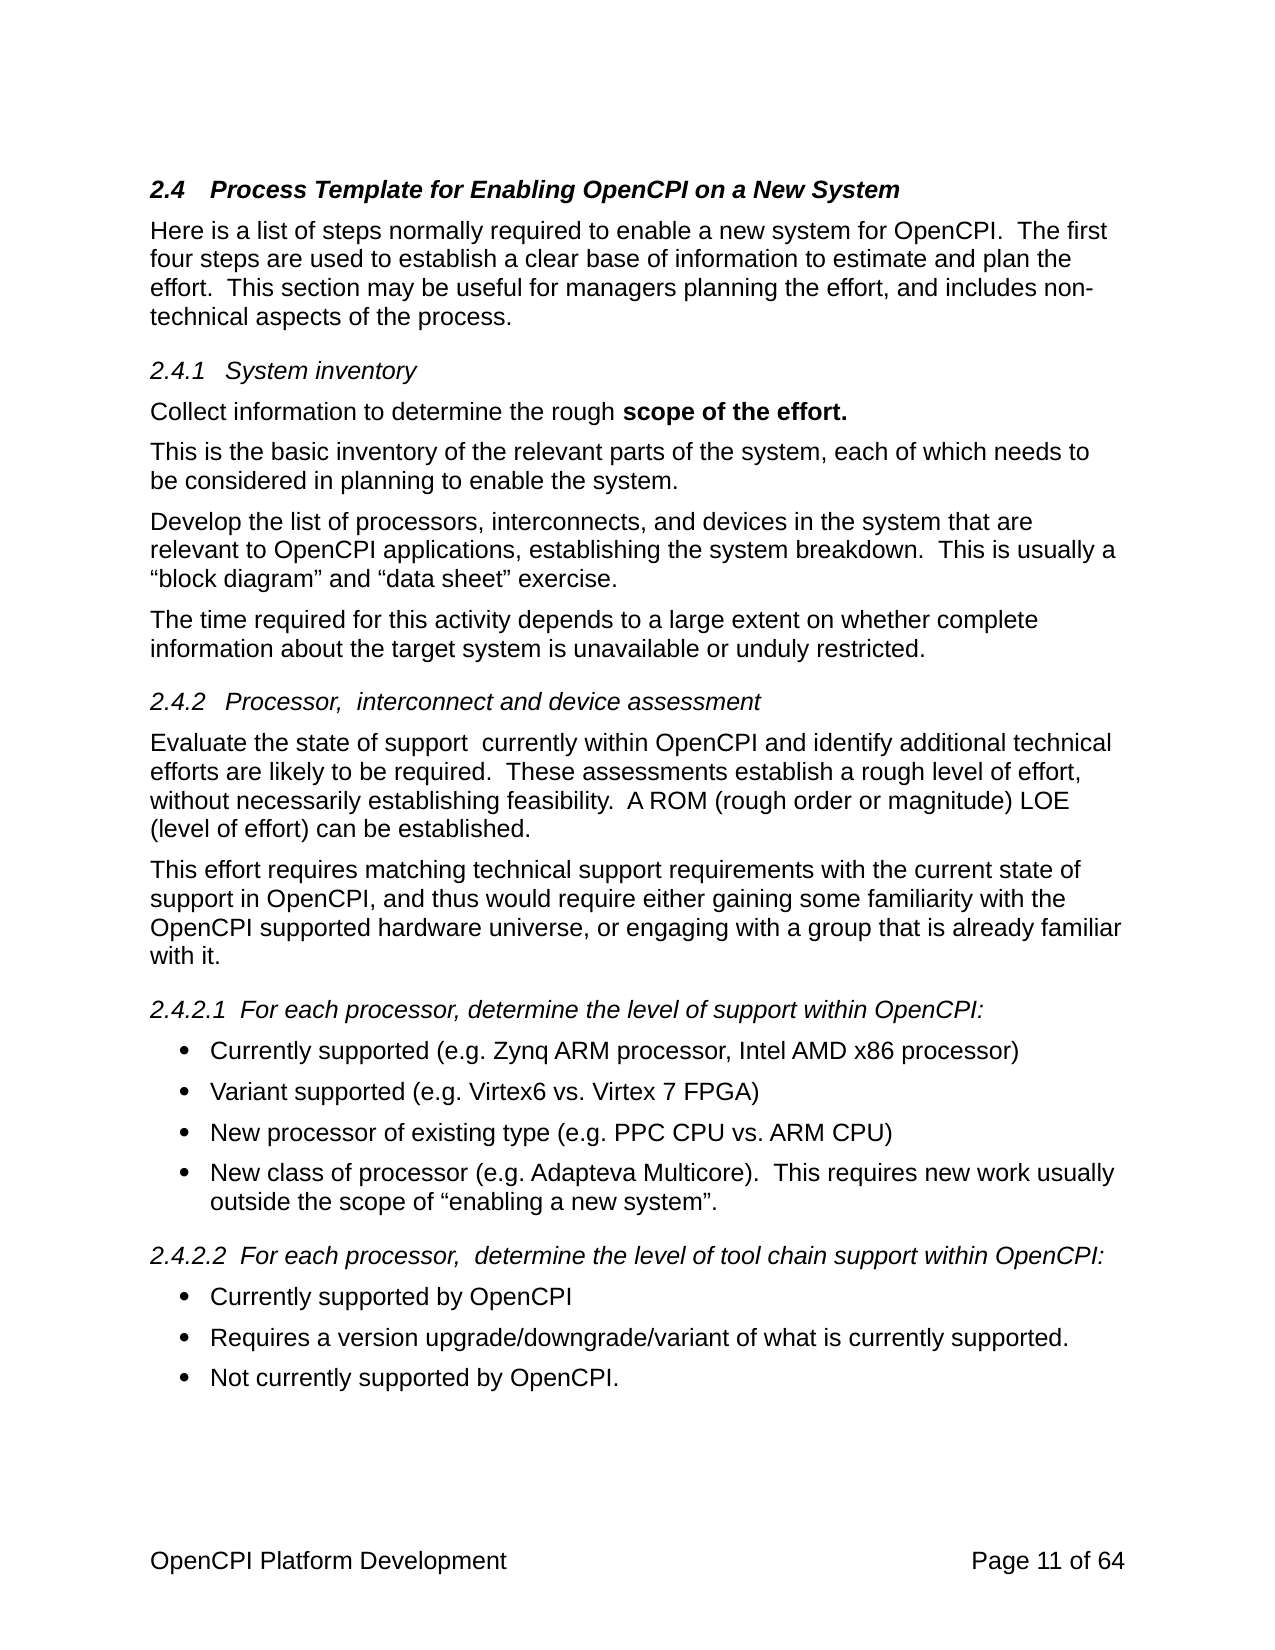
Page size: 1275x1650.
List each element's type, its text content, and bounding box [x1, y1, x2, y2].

list Variant supported (e.g. Virtex6 vs. Virtex 7 FPGA) [180, 1077, 1125, 1106]
text Here is a list of steps normally required to enable a new system for OpenCPI. The first four steps are used to establish a clear base of information to estimate and plan the effort. This section may be useful for managers planning the effort, and includes non-technical aspects of the process. [150, 216, 1125, 331]
subtitle For each processor, determine the level of support within OpenCPI: [150, 995, 1125, 1024]
list Currently supported by OpenCPI [180, 1282, 1125, 1311]
list New processor of existing type (e.g. PPC CPU vs. ARM CPU) [180, 1117, 1125, 1146]
text Develop the list of processors, interconnects, and devices in the system that are relevant to OpenCPI applications, establishing the system breakdown. This is usually a “block diagram” and “data sheet” exercise. [150, 507, 1125, 593]
list Currently supported (e.g. Zynq ARM processor, Intel AMD x86 processor) [180, 1036, 1125, 1065]
subtitle Processor, interconnect and device assessment [150, 687, 1125, 716]
text This is the basic inventory of the relevant parts of the system, each of which needs to be considered in planning to enable the system. [150, 437, 1125, 495]
subtitle System inventory [150, 356, 1125, 384]
list New class of processor (e.g. Adapteva Multicore). This requires new work usually outside the scope of “enabling a new system”. [180, 1158, 1125, 1216]
text Evaluate the state of support currently within OpenCPI and identify additional technical efforts are likely to be required. These assessments establish a rough level of effort, without necessarily establishing feasibility. A ROM (rough order or magnitude) LOE (level of effort) can be established. [150, 728, 1125, 843]
list Not currently supported by OpenCPI. [180, 1363, 1125, 1392]
list Requires a version upgrade/downgrade/variant of what is currently supported. [180, 1322, 1125, 1351]
subtitle Process Template for Enabling OpenCPI on a New System [150, 175, 1125, 204]
text The time required for this activity depends to a large extent on whether complete information about the target system is unavailable or unduly restricted. [150, 605, 1125, 662]
text This effort requires matching technical support requirements with the current state of support in OpenCPI, and thus would require either gaining some familiarity with the OpenCPI supported hardware universe, or engaging with a group that is already familiar with it. [150, 855, 1125, 970]
text Collect information to determine the rough scope of the effort. [150, 396, 1125, 425]
subtitle For each processor, determine the level of tool chain support within OpenCPI: [150, 1241, 1125, 1270]
